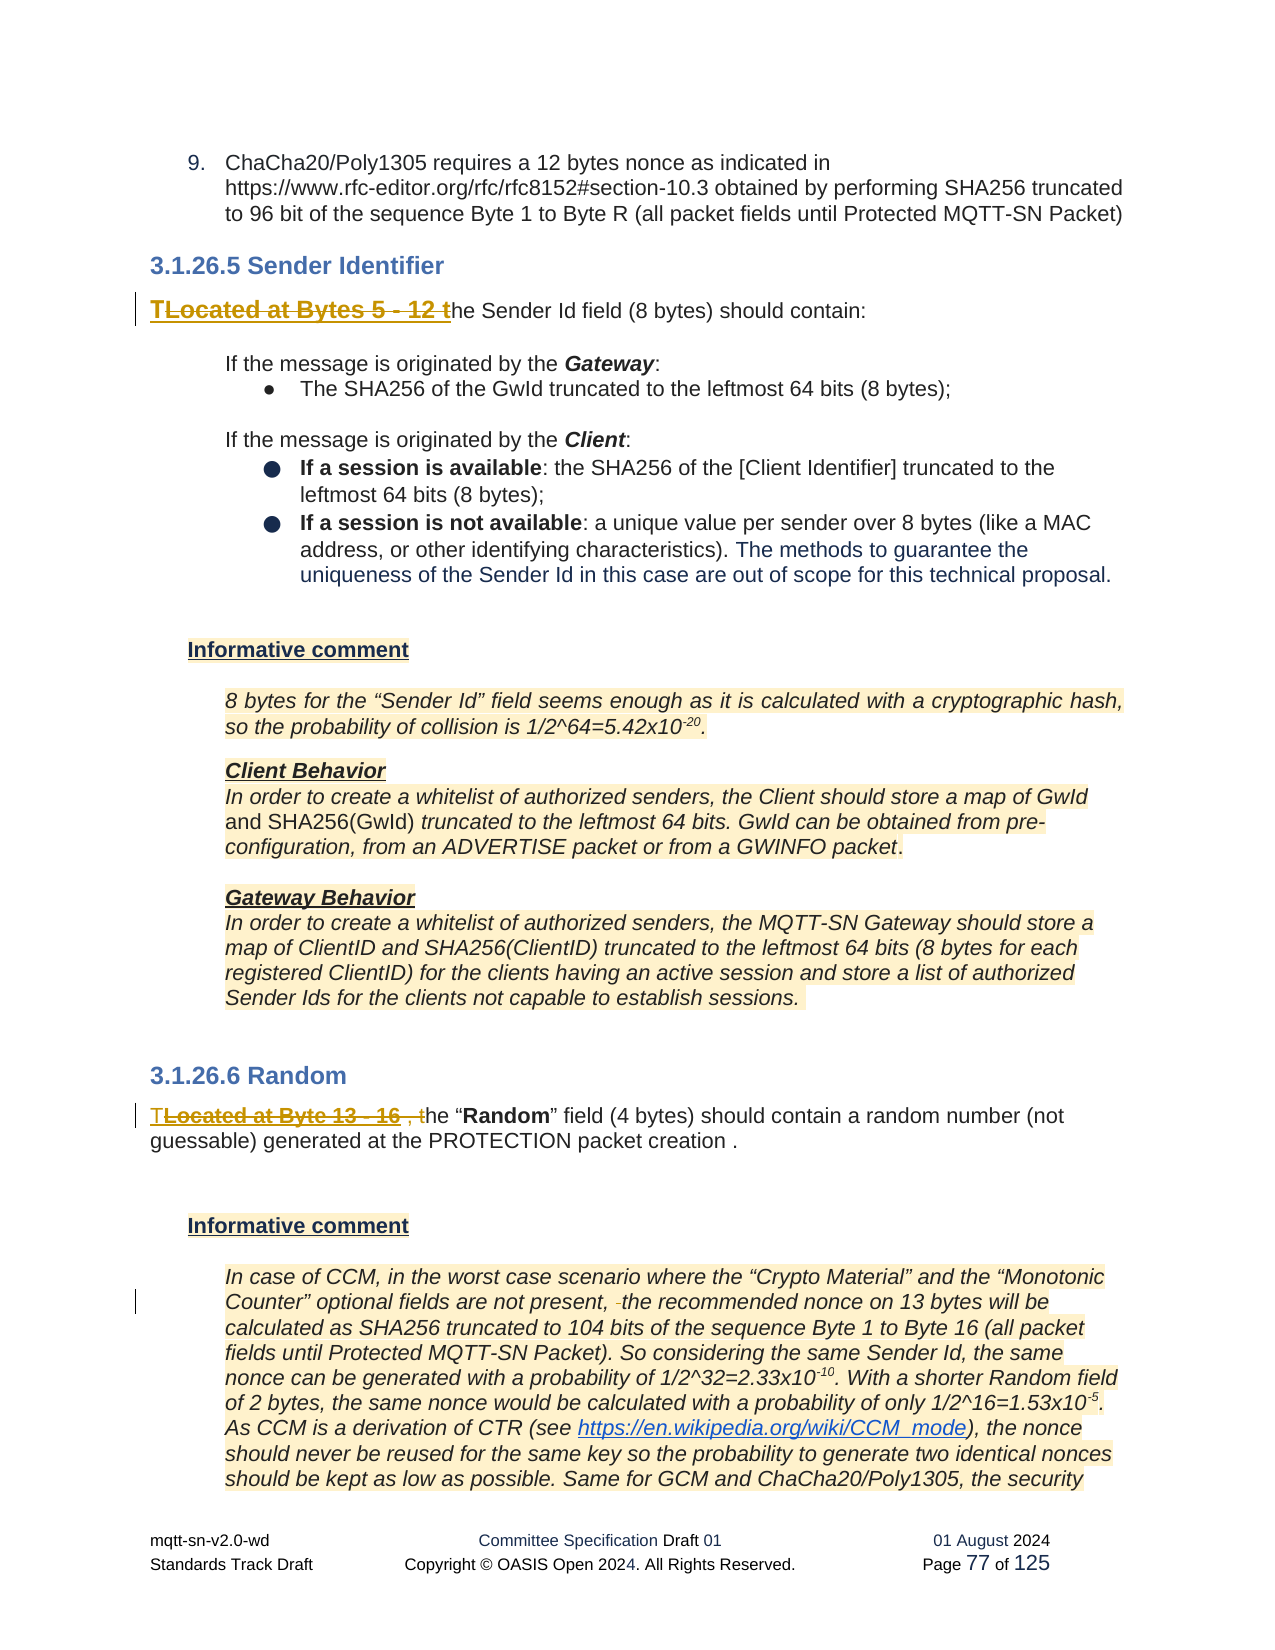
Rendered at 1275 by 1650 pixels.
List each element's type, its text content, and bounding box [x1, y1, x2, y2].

text Gateway Behavior [225, 884, 1124, 909]
text In order to create a whitelist of authorized senders, the MQTT-SN Gateway should store a map of ClientID and SHA256(ClientID) truncated to the leftmost 64 bits (8 bytes for each registered ClientID) for the clients having an active session and store a list of authorized Sender Ids for the clients not capable to establish sessions. [225, 909, 1124, 1010]
text If the message is originated by the Client: [225, 427, 1124, 452]
text 8 bytes for the “Sender Id” field seems enough as it is calculated with a cryptographic hash, so the probability of collision is 1/2^64=5.42x10-20. [225, 688, 1124, 739]
list If a session is available: the SHA256 of the [Client Identifier] truncated to the leftmost 64 bits (8 bytes); [262, 452, 1124, 507]
text The Sender Id field (8 bytes) should contain: [150, 292, 1124, 326]
text In case of CCM, in the worst case scenario where the “Crypto Material” and the “Monotonic Counter” optional fields are not present, the recommended nonce on 13 bytes will be calculated as SHA256 truncated to 104 bits of the sequence Byte 1 to Byte 16 (all packet fields until Protected MQTT-SN Packet). So considering the same Sender Id, the same nonce can be generated with a probability of 1/2^32=2.33x10-10. With a shorter Random field of 2 bytes, the same nonce would be calculated with a probability of only 1/2^16=1.53x10-5. As CCM is a derivation of CTR (see https://en.wikipedia.org/wiki/CCM_mode), the nonce should never be reused for the same key so the probability to generate two identical nonces should be kept as low as possible. Same for GCM and ChaCha20/Poly1305, the security [225, 1264, 1124, 1491]
text Client Behavior [225, 758, 1124, 783]
subtitle 3.1.26.5 Sender Identifier [150, 251, 1124, 279]
text The “Random” field (4 bytes) should contain a random number (not guessable) generated at the PROTECTION packet creation . [150, 1103, 1124, 1153]
list The SHA256 of the GwId truncated to the leftmost 64 bits (8 bytes); [262, 376, 1124, 402]
text If the message is originated by the Gateway: [150, 351, 1124, 376]
list ChaCha20/Poly1305 requires a 12 bytes nonce as indicated in https://www.rfc-editor.org/rfc/rfc8152#section-10.3 obtained by performing SHA256 truncated to 96 bit of the sequence Byte 1 to Byte R (all packet fields until Protected MQTT-SN Packet) [187, 150, 1124, 226]
subtitle 3.1.26.6 Random [150, 1061, 1124, 1090]
list Informative comment [187, 1213, 1124, 1238]
text In order to create a whitelist of authorized senders, the Client should store a map of GwId and SHA256(GwId) truncated to the leftmost 64 bits. GwId can be obtained from pre-configuration, from an ADVERTISE packet or from a GWINFO packet. [225, 783, 1124, 859]
list If a session is not available: a unique value per sender over 8 bytes (like a MAC address, or other identifying characteristics). The methods to guarantee the uniqueness of the Sender Id in this case are out of scope for this technical proposal. [262, 507, 1124, 587]
list Informative comment [187, 637, 1124, 663]
